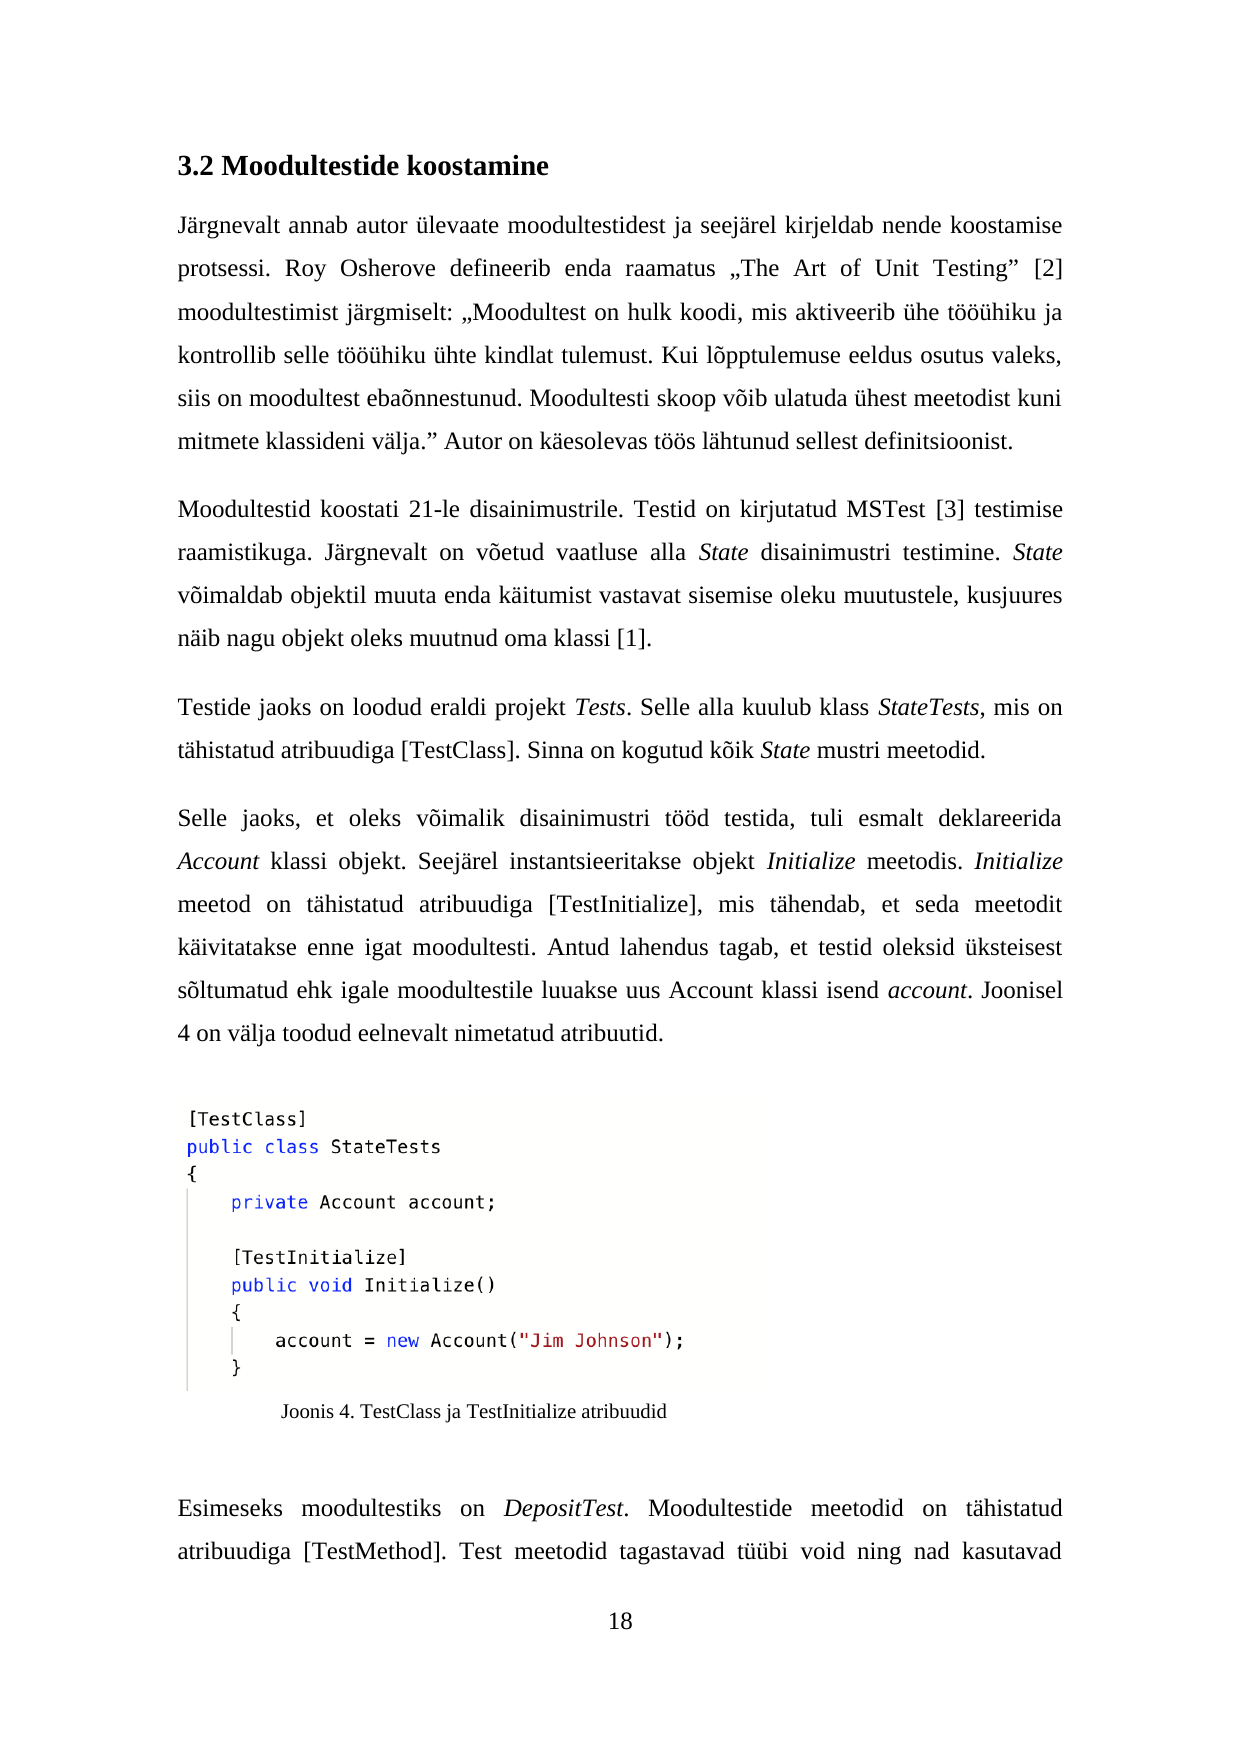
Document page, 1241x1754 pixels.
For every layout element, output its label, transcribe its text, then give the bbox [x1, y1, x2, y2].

text Esimeseks moodultestiks on DepositTest. Moodultestide meetodid on tähistatud atribuudiga [TestMethod]. Test meetodid tagastavad tüübi void ning nad kasutavad [177, 1493, 1063, 1565]
text Selle jaoks, et oleks võimalik disainimustri tööd testida, tuli esmalt deklareerida Account klassi objekt. Seejärel instantsieeritakse objekt Initialize meetodis. Initialize meetod on tähistatud atribuudiga [TestInitialize], mis tähendab, et seda meetodit käivitatakse enne igat moodultesti. Antud lahendus tagab, et testid oleksid üksteisest sõltumatud ehk igale moodultestile luuakse uus Account klassi isend account. Joonisel 4 on välja toodud eelnevalt nimetatud atribuutid. [177, 803, 1063, 1047]
subtitle Moodultestide koostamine [177, 148, 1063, 181]
text Moodultestid koostati 21-le disainimustrile. Testid on kirjutatud MSTest [3] testimise raamistikuga. Järgnevalt on võetud vaatluse alla State disainimustri testimine. State võimaldab objektil muuta enda käitumist vastavat sisemise oleku muutustele, kusjuures näib nagu objekt oleks muutnud oma klassi [1]. [177, 494, 1063, 652]
text Testide jaoks on loodud eraldi projekt Tests. Selle alla kuulub klass StateTests, mis on tähistatud atribuudiga [TestClass]. Sinna on kogutud kõik State mustri meetodid. [177, 692, 1063, 763]
picture [177, 1099, 771, 1391]
text Joonis 4. TestClass ja TestInitialize atribuudid [177, 1391, 771, 1423]
text Järgnevalt annab autor ülevaate moodultestidest ja seejärel kirjeldab nende koostamise protsessi. Roy Osherove defineerib enda raamatus „The Art of Unit Testing” [2] moodultestimist järgmiselt: „Moodultest on hulk koodi, mis aktiveerib ühe tööühiku ja kontrollib selle tööühiku ühte kindlat tulemust. Kui lõpptulemuse eeldus osutus valeks, siis on moodultest ebaõnnestunud. Moodultesti skoop võib ulatuda ühest meetodist kuni mitmete klassideni välja.” Autor on käesolevas töös lähtunud sellest definitsioonist. [177, 210, 1063, 455]
